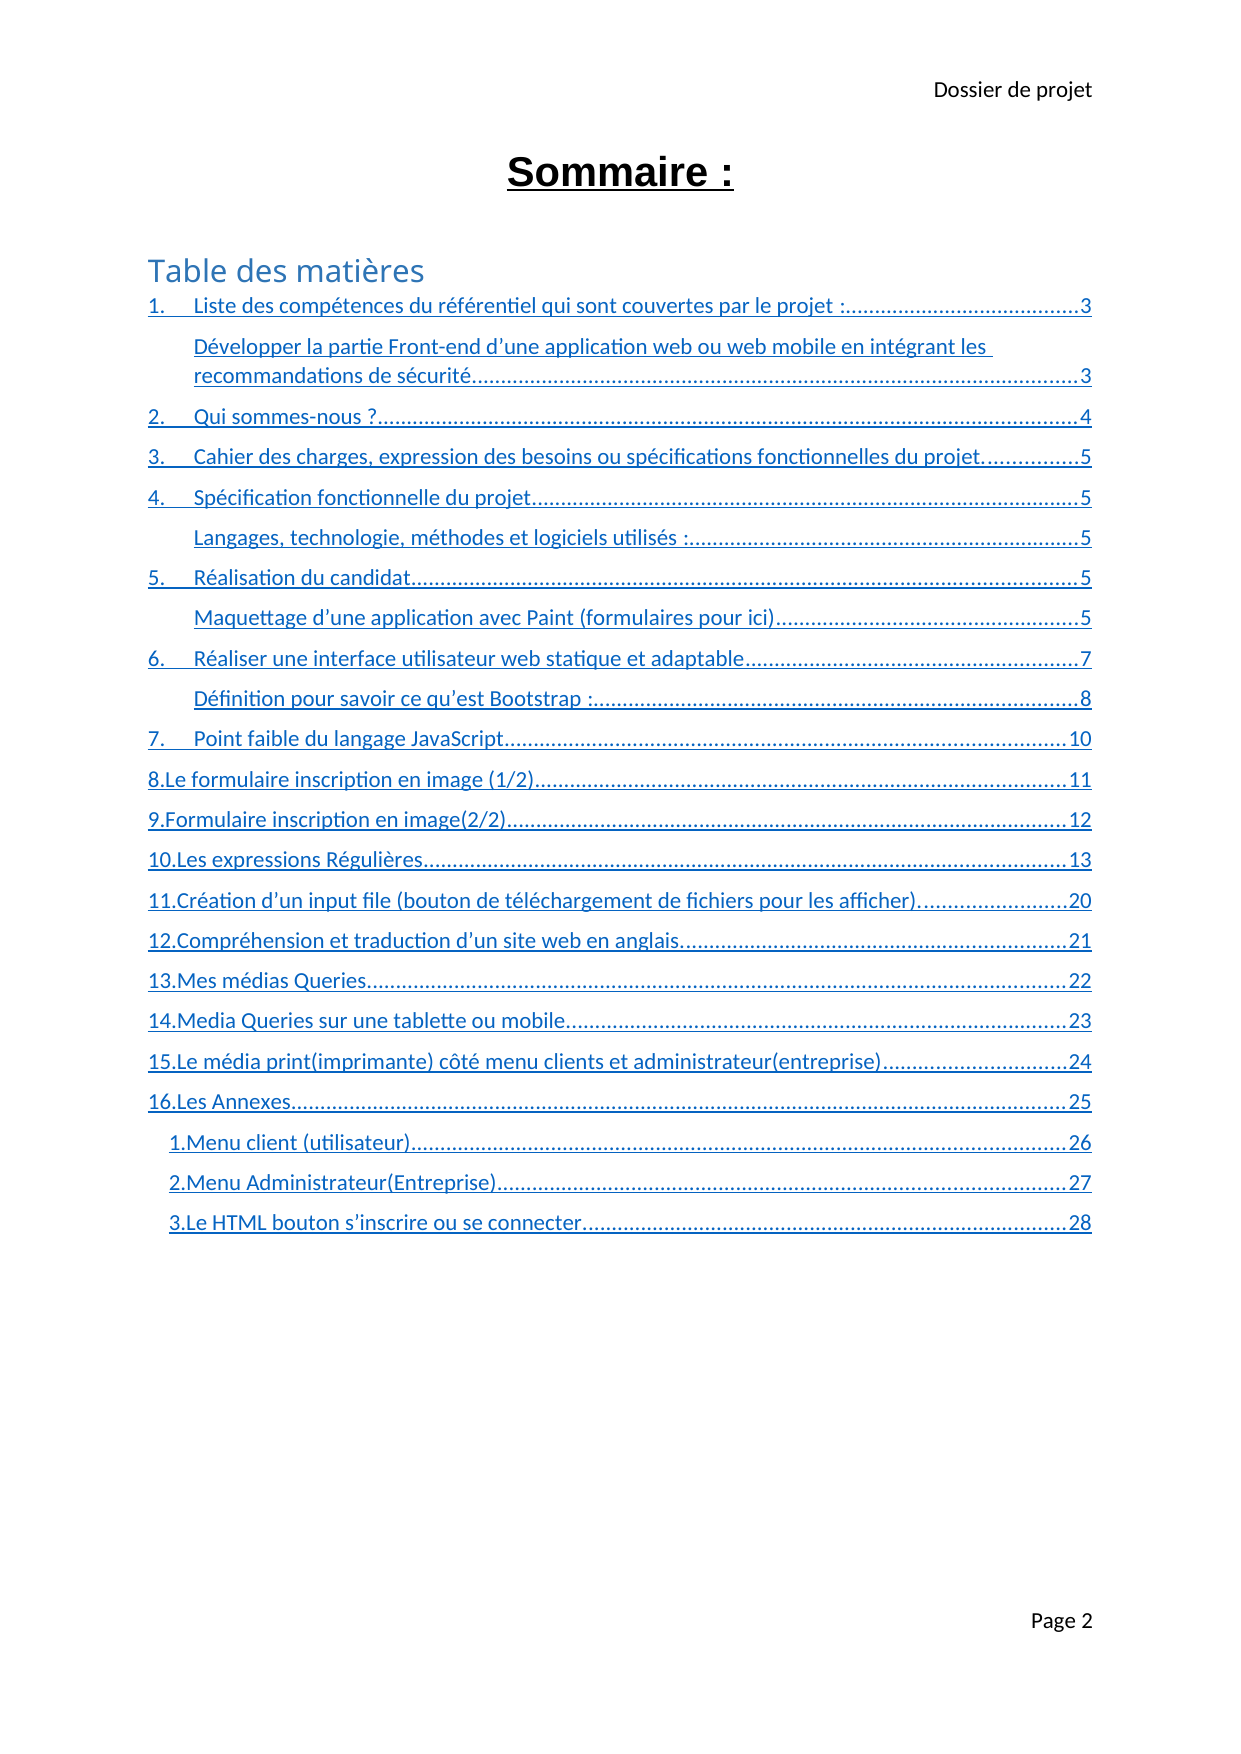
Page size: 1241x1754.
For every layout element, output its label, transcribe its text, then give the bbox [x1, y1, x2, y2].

text 13.Mes médias Queries 22 [148, 966, 1093, 994]
text 10.Les expressions Régulières 13 [148, 845, 1093, 873]
text Table des matières [148, 249, 1093, 291]
text 12.Compréhension et traduction d’un site web en anglais. 21 [148, 926, 1093, 954]
text Développer la partie Front-end d’une application web ou web mobile en intégrant les recommandations de sécurité 3 [193, 332, 1093, 390]
text 3.Le HTML bouton s’inscrire ou se connecter. 28 [168, 1208, 1093, 1236]
text 11.Création d’un input file (bouton de téléchargement de fichiers pour les afficher). 20 [148, 886, 1093, 914]
text Langages, technologie, méthodes et logiciels utilisés : 5 [193, 523, 1093, 551]
text 6. Réaliser une interface utilisateur web statique et adaptable 7 [148, 644, 1093, 672]
text 5. Réalisation du candidat 5 [148, 563, 1093, 591]
text 16.Les Annexes 25 [148, 1087, 1093, 1115]
text 7. Point faible du langage JavaScript 10 [148, 724, 1093, 752]
text 2.Menu Administrateur(Entreprise) 27 [168, 1168, 1093, 1196]
text Définition pour savoir ce qu’est Bootstrap : 8 [193, 684, 1093, 712]
text Maquettage d’une application avec Paint (formulaires pour ici) 5 [193, 603, 1093, 632]
text 8.Le formulaire inscription en image (1/2) 11 [148, 765, 1093, 793]
text 3. Cahier des charges, expression des besoins ou spécifications fonctionnelles du projet. 5 [148, 442, 1093, 470]
text 4. Spécification fonctionnelle du projet 5 [148, 483, 1093, 511]
text 1. Liste des compétences du référentiel qui sont couvertes par le projet : 3 [148, 291, 1093, 319]
text 9.Formulaire inscription en image(2/2) 12 [148, 805, 1093, 833]
text 2. Qui sommes-nous ? 4 [148, 402, 1093, 430]
text 1.Menu client (utilisateur). 26 [168, 1128, 1093, 1156]
text 14.Media Queries sur une tablette ou mobile. 23 [148, 1007, 1093, 1035]
text Sommaire : [148, 148, 1093, 196]
text 15.Le média print(imprimante) côté menu clients et administrateur(entreprise) 24 [148, 1047, 1093, 1075]
